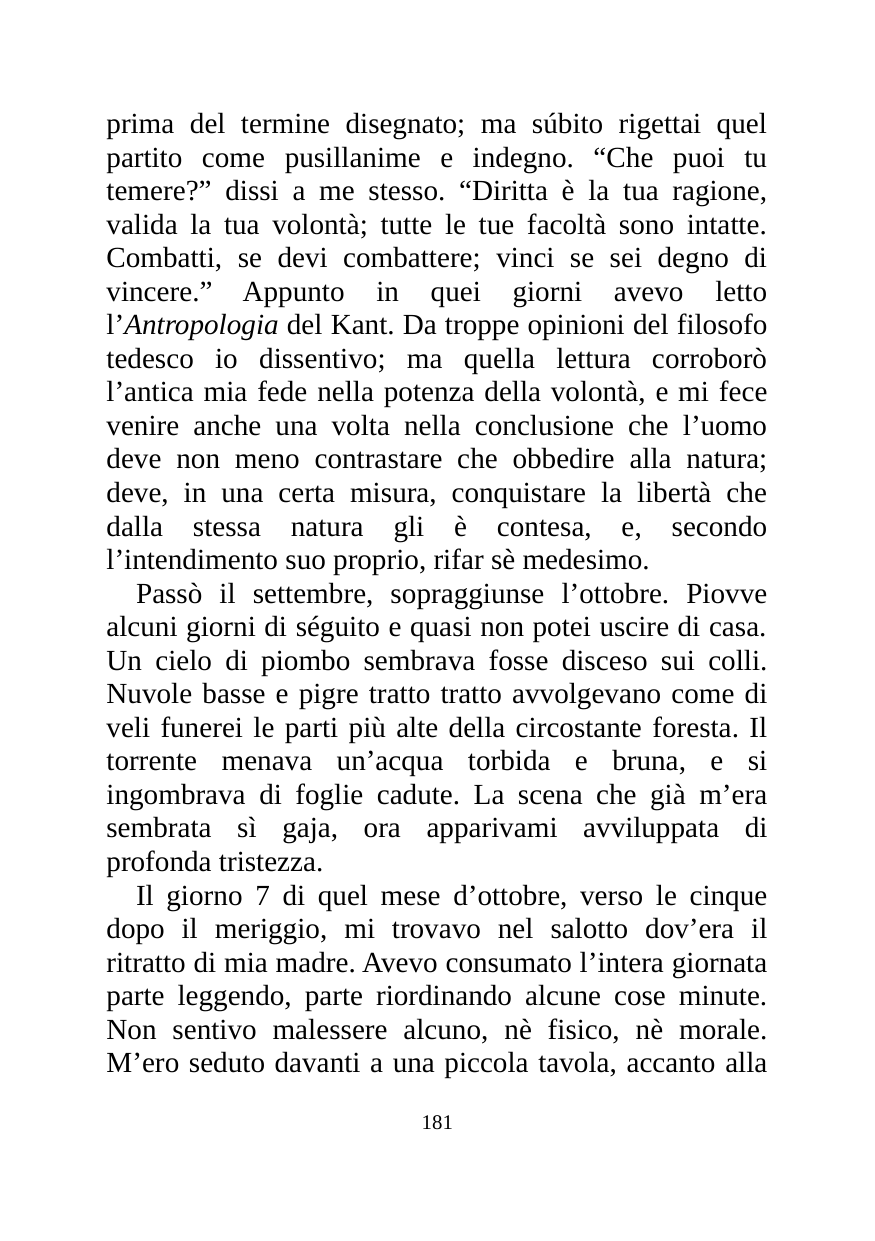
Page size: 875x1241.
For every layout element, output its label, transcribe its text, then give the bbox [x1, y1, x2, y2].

text prima del termine disegnato; ma súbito rigettai quel partito come pusillanime e indegno. “Che puoi tu temere?” dissi a me stesso. “Diritta è la tua ragione, valida la tua volontà; tutte le tue facoltà sono intatte. Combatti, se devi combattere; vinci se sei degno di vincere.” Appunto in quei giorni avevo letto l’Antropologia del Kant. Da troppe opinioni del filosofo tedesco io dissentivo; ma quella lettura corroborò l’antica mia fede nella potenza della volontà, e mi fece venire anche una volta nella conclusione che l’uomo deve non meno contrastare che obbedire alla natura; deve, in una certa misura, conquistare la libertà che dalla stessa natura gli è contesa, e, secondo l’intendimento suo proprio, rifar sè medesimo. [106, 106, 768, 576]
text Passò il settembre, sopraggiunse l’ottobre. Piovve alcuni giorni di séguito e quasi non potei uscire di casa. Un cielo di piombo sembrava fosse disceso sui colli. Nuvole basse e pigre tratto tratto avvolgevano come di veli funerei le parti più alte della circostante foresta. Il torrente menava un’acqua torbida e bruna, e si ingombrava di foglie cadute. La scena che già m’era sembrata sì gaja, ora apparivami avviluppata di profonda tristezza. [106, 576, 768, 878]
text Il giorno 7 di quel mese d’ottobre, verso le cinque dopo il meriggio, mi trovavo nel salotto dov’era il ritratto di mia madre. Avevo consumato l’intera giornata parte leggendo, parte riordinando alcune cose minute. Non sentivo malessere alcuno, nè fisico, nè morale. M’ero seduto davanti a una piccola tavola, accanto alla [106, 878, 768, 1079]
